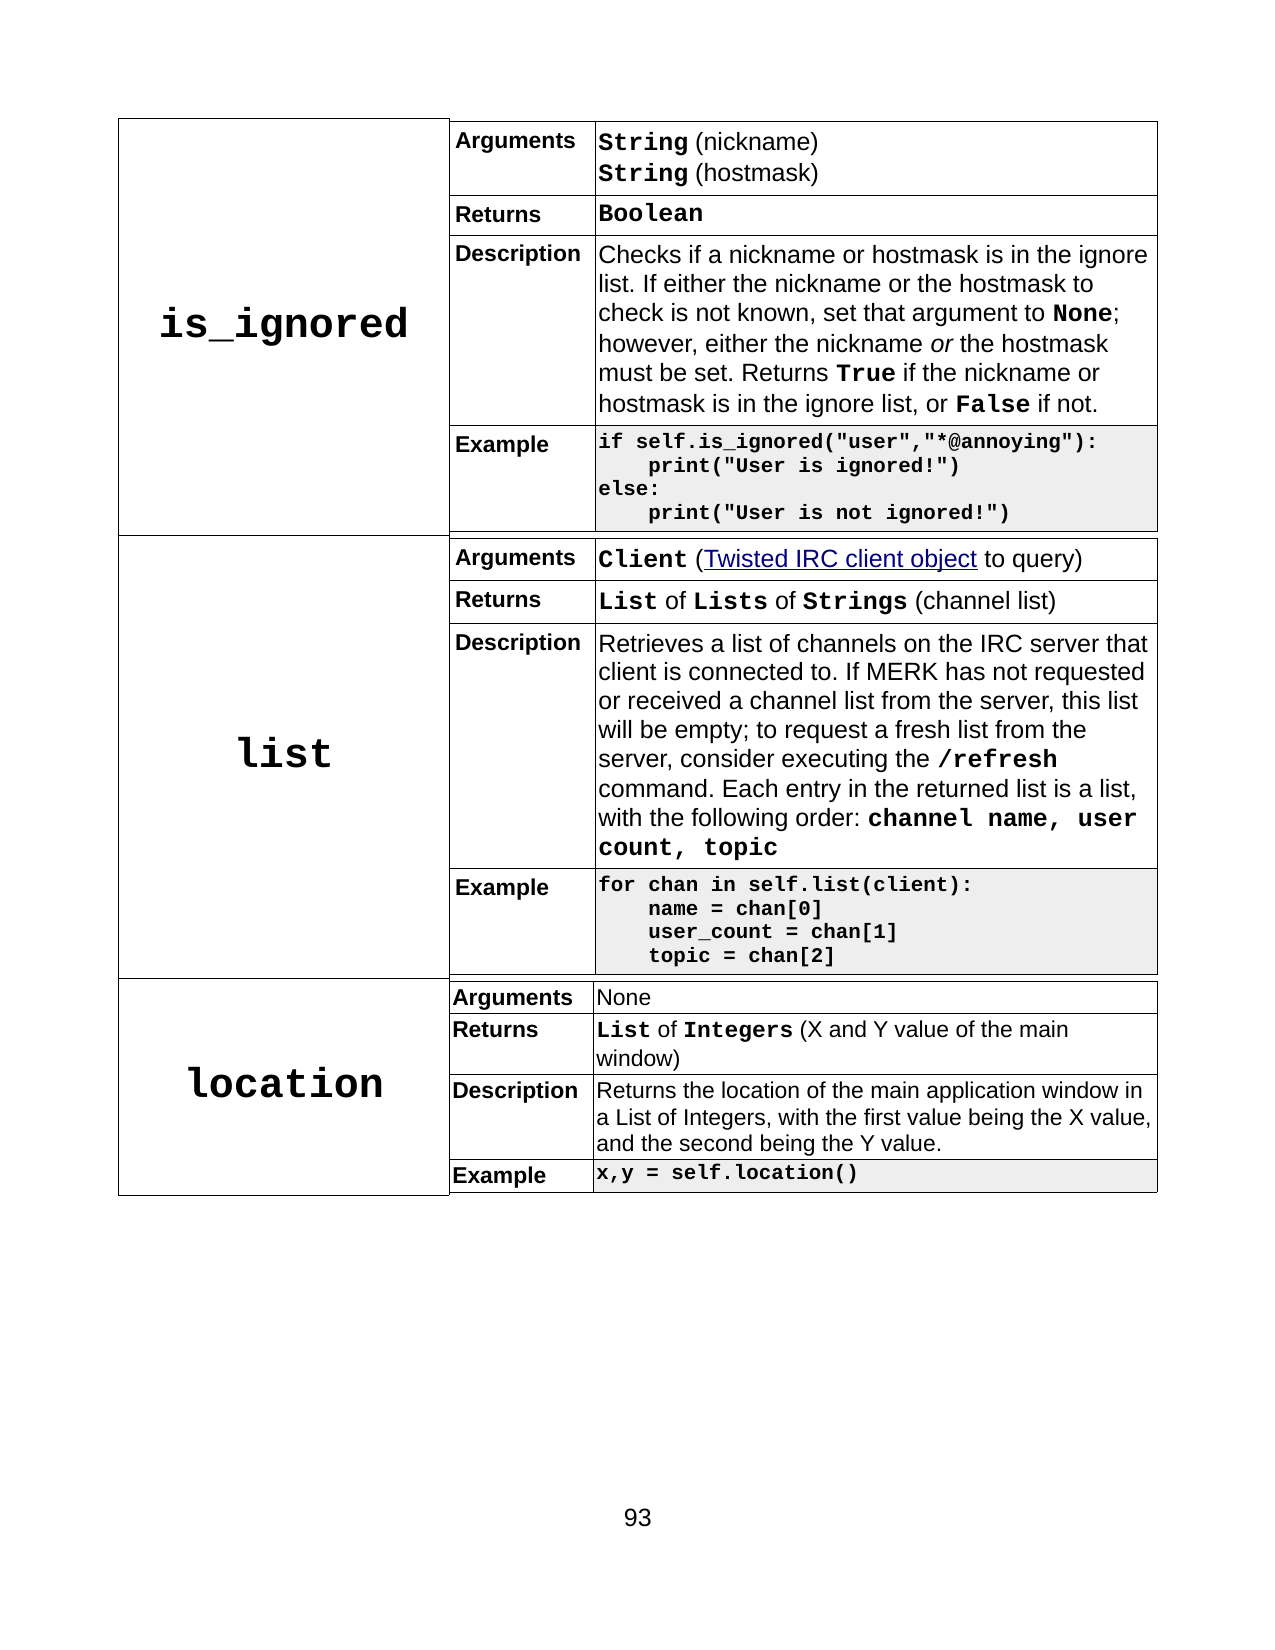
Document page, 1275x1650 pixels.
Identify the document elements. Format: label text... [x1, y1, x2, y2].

table_header String (nickname) String (hostmask) [596, 122, 1157, 195]
table_cell for chan in self.list(client): name = chan[0] user_count = chan[1] topic = chan[2] [596, 869, 1157, 974]
table_cell Example [450, 426, 595, 531]
table_cell Example [450, 1160, 593, 1192]
table_cell Example [450, 869, 595, 974]
table_cell List of Integers (X and Y value of the main window) [594, 1014, 1157, 1074]
table_cell Description [450, 624, 595, 868]
table_header Arguments [450, 539, 595, 580]
table_header None [594, 982, 1157, 1013]
table_cell list [119, 536, 449, 978]
table_header Client (Twisted IRC client object to query) [596, 539, 1157, 580]
table_cell List of Lists of Strings (channel list) [596, 581, 1157, 623]
table_cell Returns the location of the main application window in a List of Integers, with the first value being the X value, and the second being the Y value. [594, 1075, 1157, 1159]
table_cell Retrieves a list of channels on the IRC server that client is connected to. If MERK has not requested or received a channel list from the server, this list will be empty; to request a fresh list from the server, consider executing the /refresh command. Each entry in the returned list is a list, with the following order: channel name, user count, topic [596, 624, 1157, 868]
table_cell Returns [450, 1014, 593, 1074]
table_cell Returns [450, 196, 595, 234]
table_cell Boolean [596, 196, 1157, 234]
table_header Arguments [450, 122, 595, 195]
table_header Arguments [450, 982, 593, 1013]
table_cell Returns [450, 581, 595, 623]
table_cell x,y = self.location() [594, 1160, 1157, 1192]
table_cell is_ignored [119, 119, 449, 534]
table_cell Description [450, 236, 595, 425]
table_cell if self.is_ignored("user","*@annoying"): print("User is ignored!") else: print("User is not ignored!") [596, 426, 1157, 531]
table_cell Description [450, 1075, 593, 1159]
table_cell Checks if a nickname or hostmask is in the ignore list. If either the nickname or the hostmask to check is not known, set that argument to None; however, either the nickname or the hostmask must be set. Returns True if the nickname or hostmask is in the ignore list, or False if not. [596, 236, 1157, 425]
table_cell location [119, 979, 449, 1195]
